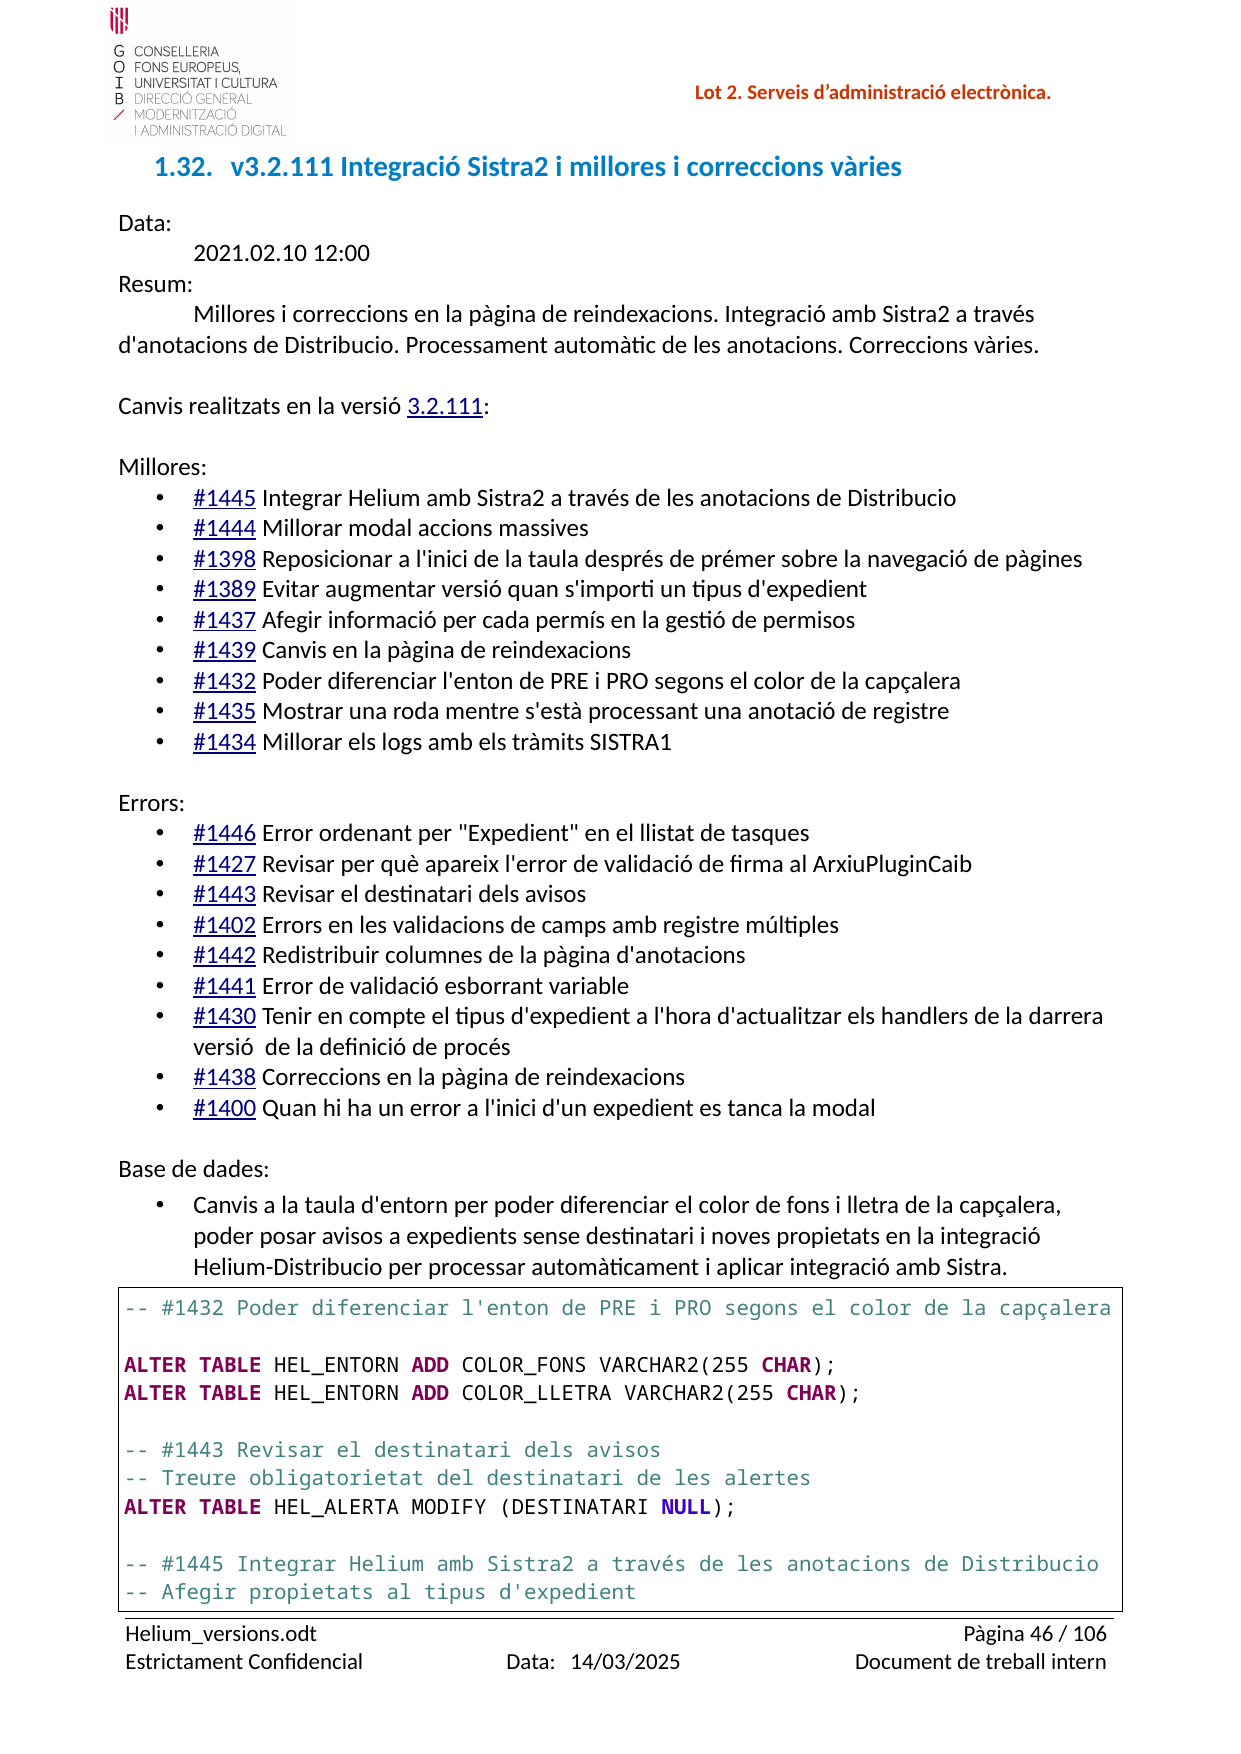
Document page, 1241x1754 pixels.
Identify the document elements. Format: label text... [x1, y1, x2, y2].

list #1437 Afegir informació per cada permís en la gestió de permisos [156, 604, 1122, 634]
text 2021.02.10 12:00 [118, 237, 1122, 268]
list #1442 Redistribuir columnes de la pàgina d'anotacions [156, 939, 1122, 970]
list #1444 Millorar modal accions massives [156, 512, 1122, 543]
text Millores: [118, 451, 1122, 482]
list #1398 Reposicionar a l'inici de la taula després de prémer sobre la navegació de pàgines [156, 543, 1122, 573]
list #1400 Quan hi ha un error a l'inici d'un expedient es tanca la modal [156, 1092, 1122, 1123]
list #1445 Integrar Helium amb Sistra2 a través de les anotacions de Distribucio [156, 482, 1122, 512]
list #1402 Errors en les validacions de camps amb registre múltiples [156, 909, 1122, 939]
list #1389 Evitar augmentar versió quan s'importi un tipus d'expedient [156, 573, 1122, 604]
picture [100, 0, 297, 144]
text Resum: [118, 268, 1122, 298]
text Millores i correccions en la pàgina de reindexacions. Integració amb Sistra2 a través d'anotacions de Distribucio. Processament automàtic de les anotacions. Correccions vàries. [118, 298, 1122, 359]
list #1430 Tenir en compte el tipus d'expedient a l'hora d'actualitzar els handlers de la darrera versió de la definició de procés [156, 1001, 1122, 1062]
list #1434 Millorar els logs amb els tràmits SISTRA1 [156, 726, 1122, 756]
list #1439 Canvis en la pàgina de reindexacions [156, 634, 1122, 665]
list #1427 Revisar per què apareix l'error de validació de firma al ArxiuPluginCaib [156, 848, 1122, 878]
list #1441 Error de validació esborrant variable [156, 970, 1122, 1001]
list Canvis a la taula d'entorn per poder diferenciar el color de fons i lletra de la capçalera, poder posar avisos a expedients sense destinatari i noves propietats en la integració Helium-Distribucio per processar automàticament i aplicar integració amb Sistra. [156, 1189, 1122, 1281]
text Canvis realitzats en la versió 3.2.111: [118, 390, 1122, 421]
list #1432 Poder diferenciar l'enton de PRE i PRO segons el color de la capçalera [156, 665, 1122, 695]
list #1438 Correccions en la pàgina de reindexacions [156, 1062, 1122, 1092]
text Data: [118, 207, 1122, 237]
table_header -- #1432 Poder diferenciar l'enton de PRE i PRO segons el color de la capçalera ALTER TABLE HEL_ENTORN ADD COLOR_FONS VARCHAR2(255 CHAR); ALTER TABLE HEL_ENTORN ADD COLOR_LLETRA VARCHAR2(255 CHAR); -- #1443 Revisar el destinatari dels avisos -- Treure obligatorietat del destinatari de les alertes ALTER TABLE HEL_ALERTA MODIFY (DESTINATARI NULL); -- #1445 Integrar Helium amb Sistra2 a través de les anotacions de Distribucio -- Afegir propietats al tipus d'expedient [119, 1288, 1122, 1611]
list #1446 Error ordenant per "Expedient" en el llistat de tasques [156, 817, 1122, 848]
text Base de dades: [118, 1153, 1122, 1184]
list #1435 Mostrar una roda mentre s'està processant una anotació de registre [156, 695, 1122, 726]
list #1443 Revisar el destinatari dels avisos [156, 878, 1122, 909]
subtitle v3.2.111 Integració Sistra2 i millores i correccions vàries [153, 148, 1122, 183]
text Errors: [118, 787, 1122, 817]
